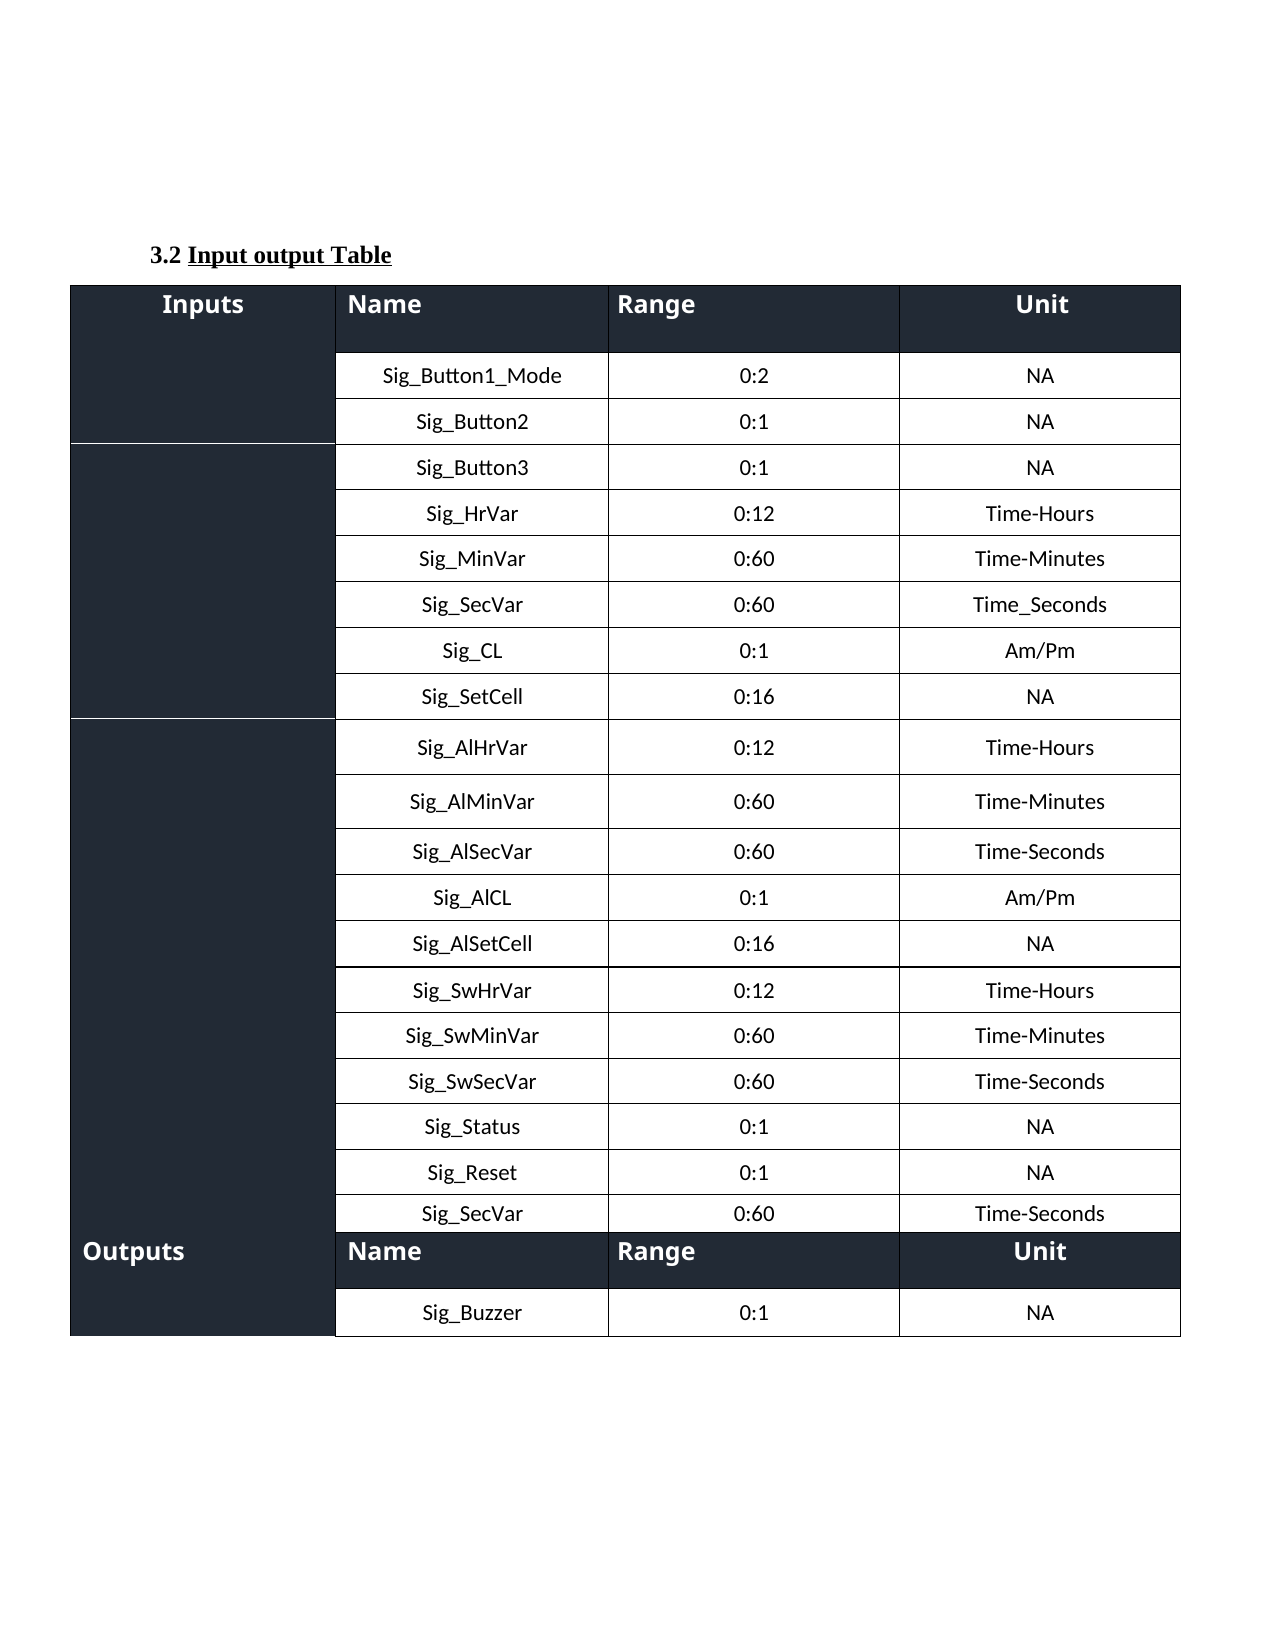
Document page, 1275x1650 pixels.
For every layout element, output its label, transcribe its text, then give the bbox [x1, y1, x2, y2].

table_cell [71, 828, 335, 874]
table_cell 0:60 [609, 775, 899, 828]
table_cell Sig_HrVar [336, 490, 608, 535]
table_cell Am/Pm [900, 875, 1180, 920]
table_cell 0:60 [609, 582, 899, 627]
table_cell NA [900, 674, 1180, 718]
table_cell [71, 920, 335, 966]
table_cell NA [900, 353, 1180, 398]
table_cell NA [900, 399, 1180, 443]
table_cell Sig_SetCell [336, 674, 608, 718]
table_cell [71, 627, 335, 673]
table_cell Sig_Button1_Mode [336, 353, 608, 398]
table_cell Sig_SwMinVar [336, 1013, 608, 1058]
table_cell 0:16 [609, 921, 899, 966]
table_cell NA [900, 1289, 1180, 1336]
table_cell 0:1 [609, 1104, 899, 1149]
table_cell Sig_SecVar [336, 1195, 608, 1232]
table_header Unit [903, 286, 1180, 352]
table_cell 0:1 [609, 1289, 899, 1336]
table_cell Time-Minutes [900, 536, 1180, 581]
table_cell 0:16 [609, 674, 899, 718]
table_cell Sig_AlCL [336, 875, 608, 920]
table_cell Sig_AlSecVar [336, 829, 608, 874]
table_cell Am/Pm [900, 628, 1180, 673]
table_cell 0:60 [609, 1013, 899, 1058]
table_cell NA [900, 1150, 1180, 1194]
table_cell Sig_Reset [336, 1150, 608, 1194]
table_header Inputs [71, 286, 335, 443]
table_cell 0:1 [609, 1150, 899, 1194]
table_cell Sig_SwHrVar [336, 968, 608, 1012]
table_cell Time-Hours [900, 720, 1180, 774]
table_cell 0:60 [609, 536, 899, 581]
table_cell Sig_SecVar [336, 582, 608, 627]
table_header Range [609, 286, 899, 352]
table_cell NA [900, 921, 1180, 966]
table_cell 0:60 [609, 1195, 899, 1232]
table_cell [71, 1058, 335, 1103]
table_cell [71, 1288, 335, 1336]
table_cell Time-Seconds [900, 1195, 1180, 1232]
table_cell NA [900, 445, 1180, 489]
table_cell Sig_AlSetCell [336, 921, 608, 966]
table_cell [71, 581, 335, 627]
table_cell Sig_CL [336, 628, 608, 673]
table_cell 0:12 [609, 720, 899, 774]
table_cell [71, 966, 335, 1012]
table_cell Name [336, 1233, 608, 1288]
table_cell 0:1 [609, 628, 899, 673]
table_cell Time-Seconds [900, 1059, 1180, 1103]
table_cell Sig_SwSecVar [336, 1059, 608, 1103]
table_cell [71, 673, 335, 718]
table_cell 0:12 [609, 490, 899, 535]
table_cell 0:60 [609, 1059, 899, 1103]
table_cell [71, 1103, 335, 1149]
table_cell Time-Hours [900, 968, 1180, 1012]
table_cell [71, 874, 335, 920]
table_cell [71, 774, 335, 828]
table_cell [71, 489, 335, 535]
text 3.2 Input output Table [150, 240, 1125, 268]
table_cell Time-Minutes [900, 1013, 1180, 1058]
table_cell Range [609, 1233, 899, 1288]
table_cell 0:2 [609, 353, 899, 398]
table_cell Sig_MinVar [336, 536, 608, 581]
table_cell Time-Minutes [900, 775, 1180, 828]
table_header Name [336, 286, 608, 352]
table_cell Sig_Status [336, 1104, 608, 1149]
table_cell Sig_AlMinVar [336, 775, 608, 828]
table_cell Sig_Buzzer [336, 1289, 608, 1336]
table_cell Time_Seconds [900, 582, 1180, 627]
table_cell 0:60 [609, 829, 899, 874]
table_cell Sig_AlHrVar [336, 720, 608, 774]
table_cell Time-Hours [900, 490, 1180, 535]
table_cell [71, 535, 335, 581]
table_cell 0:1 [609, 445, 899, 489]
table_cell [71, 444, 335, 489]
table_cell [71, 1012, 335, 1058]
table_cell Unit [900, 1233, 1180, 1288]
table_cell [71, 1194, 335, 1232]
table_cell 0:1 [609, 875, 899, 920]
table_cell [71, 719, 335, 774]
table_cell [71, 1149, 335, 1194]
table_cell NA [900, 1104, 1180, 1149]
table_cell 0:12 [609, 968, 899, 1012]
table_cell Sig_Button3 [336, 445, 608, 489]
table_cell 0:1 [609, 399, 899, 443]
table_cell Time-Seconds [900, 829, 1180, 874]
table_cell Sig_Button2 [336, 399, 608, 443]
table_cell Outputs [71, 1232, 335, 1288]
